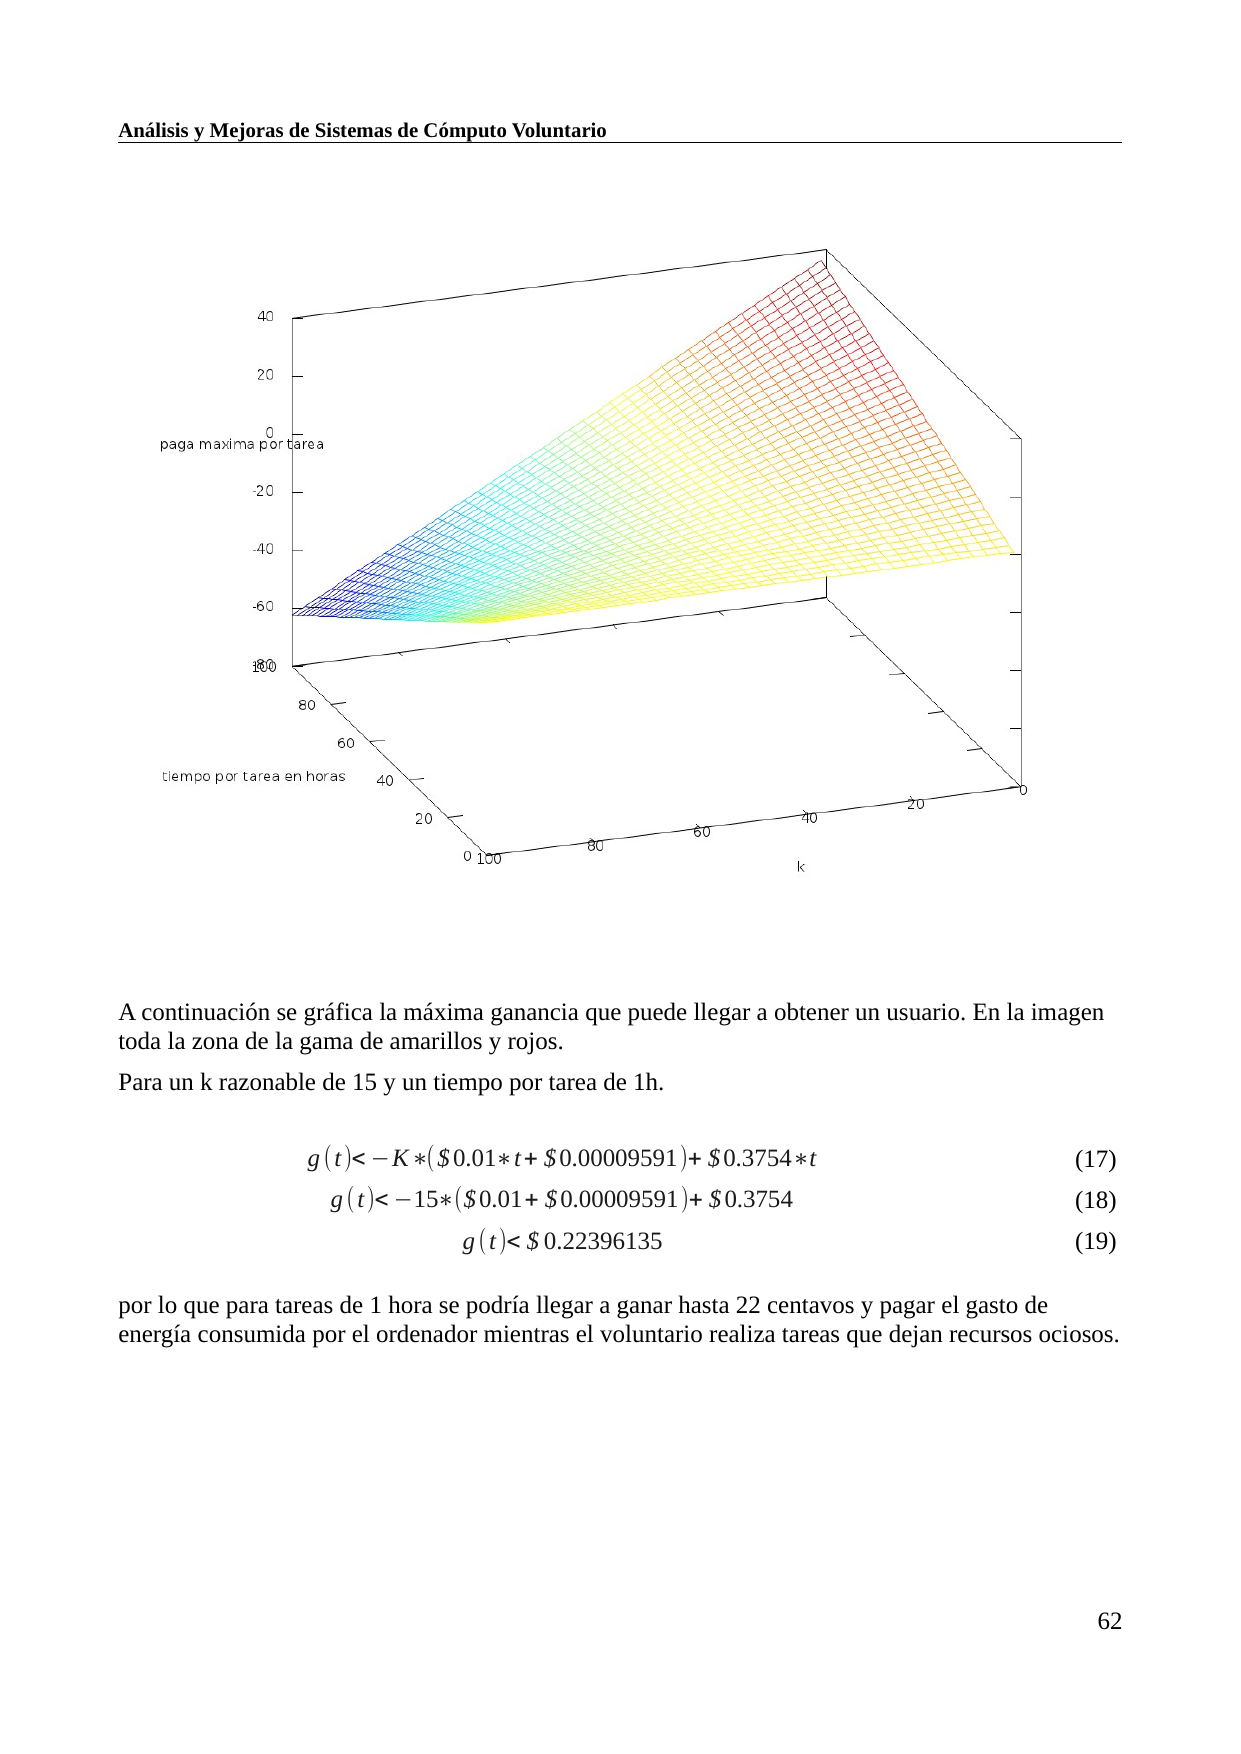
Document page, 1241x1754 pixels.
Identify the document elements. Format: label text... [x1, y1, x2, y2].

table_header [118, 1179, 1010, 1220]
text Para un k razonable de 15 y un tiempo por tarea de 1h. [118, 1067, 1122, 1096]
text A continuación se gráfica la máxima ganancia que puede llegar a obtener un usuario. En la imagen toda la zona de la gama de amarillos y rojos. [118, 997, 1122, 1055]
text por lo que para tareas de 1 hora se podría llegar a ganar hasta 22 centavos y pagar el gasto de energía consumida por el ordenador mientras el voluntario realiza tareas que dejan recursos ociosos. [118, 1290, 1122, 1348]
table_header (17) [1010, 1138, 1122, 1179]
table_header (18) [1010, 1179, 1122, 1220]
table_header (19) [1010, 1220, 1122, 1261]
picture [118, 177, 1157, 957]
table_header [118, 1220, 1010, 1261]
table_header [118, 1138, 1010, 1179]
